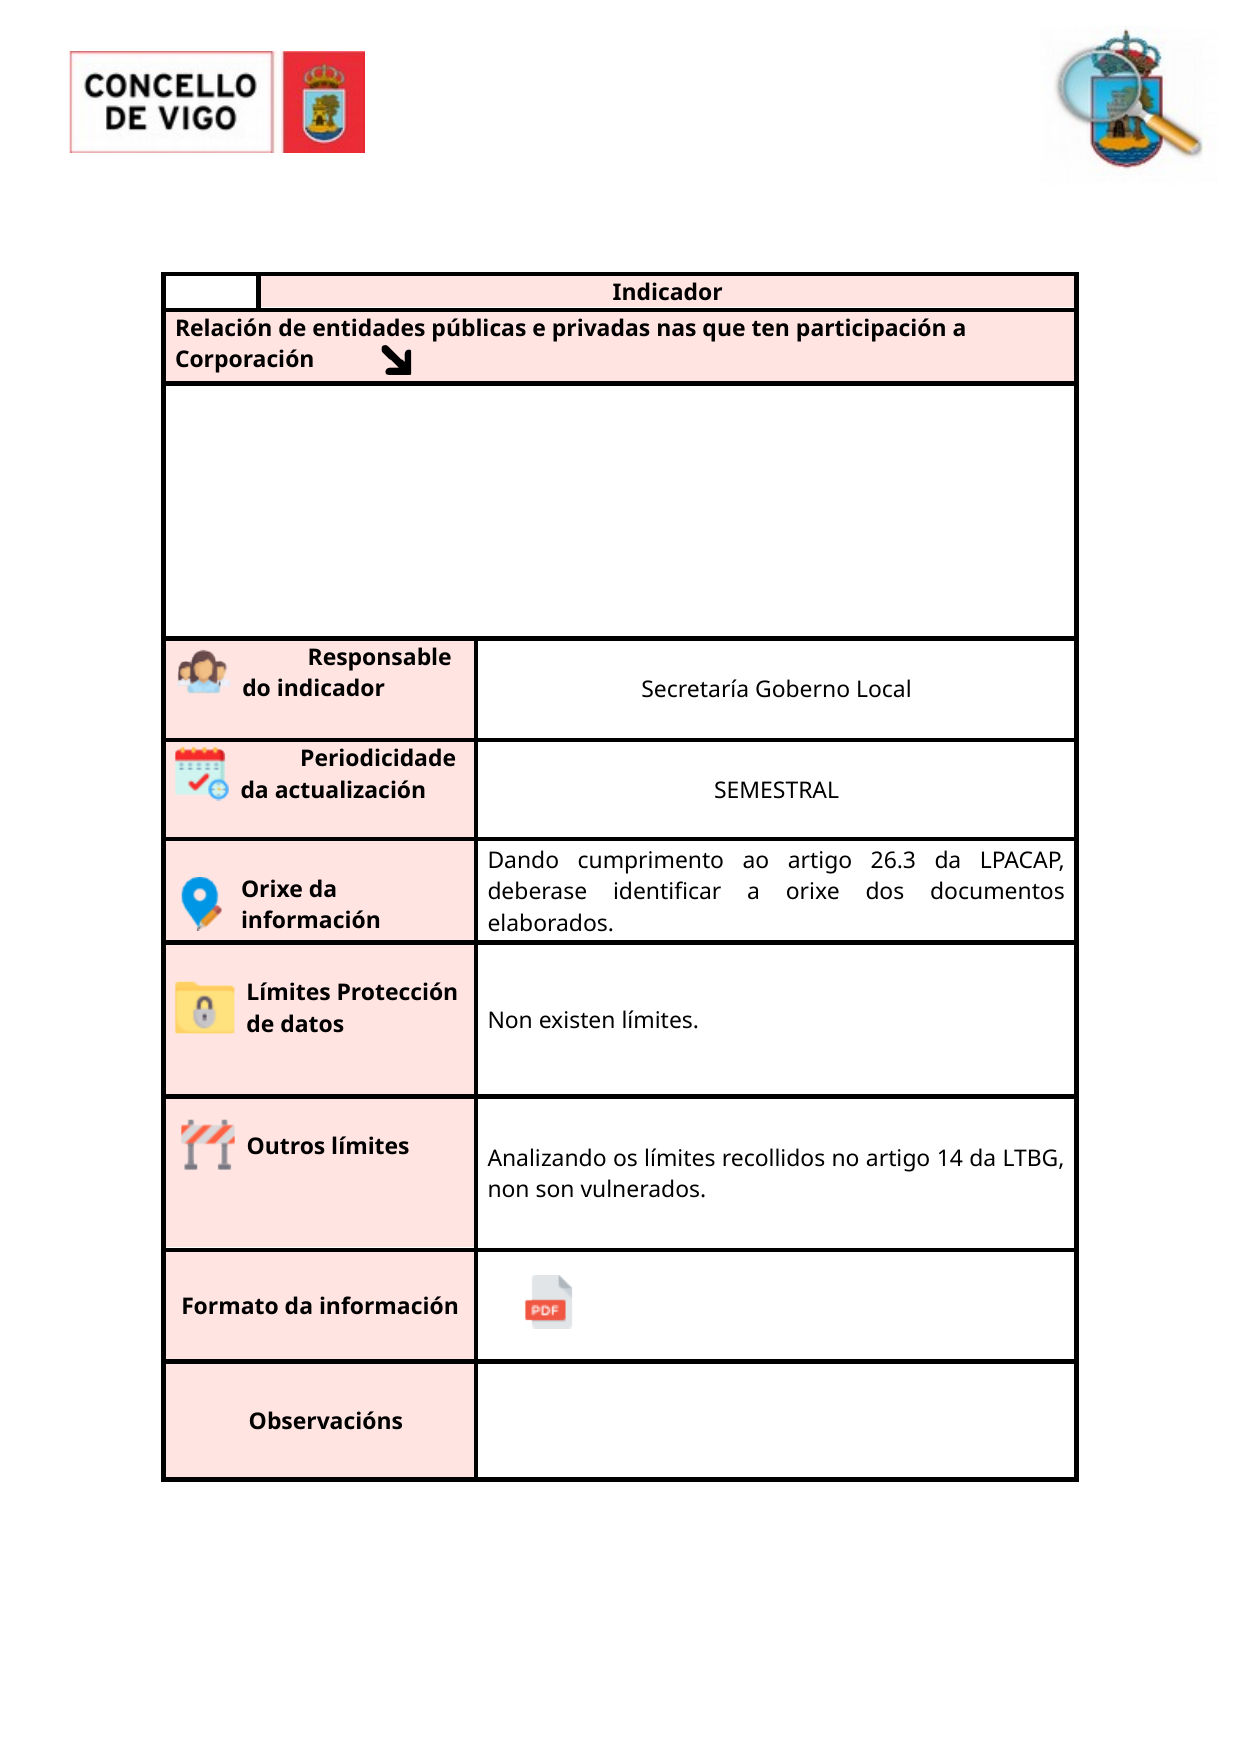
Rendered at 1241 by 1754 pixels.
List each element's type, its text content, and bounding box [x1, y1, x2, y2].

table_cell Orixe da información [166, 841, 474, 940]
table_cell [478, 1364, 1074, 1477]
table_cell Límites Protección de datos [166, 945, 474, 1094]
table_cell Relación de entidades públicas e privadas nas que ten participación a Corporación [166, 312, 1074, 381]
picture [1040, 26, 1218, 186]
picture [69, 51, 365, 153]
table_cell Non existen límites. [478, 945, 1074, 1094]
table_cell Periodicidade da actualización [166, 742, 474, 837]
picture [381, 345, 412, 375]
table_cell Secretaría Goberno Local [478, 641, 1074, 738]
picture [193, 889, 207, 901]
picture [522, 1275, 576, 1329]
picture [175, 747, 229, 801]
table_cell Dando cumprimento ao artigo 26.3 da LPACAP, deberase identificar a orixe dos documentos elaborados. [478, 841, 1074, 940]
picture [181, 1118, 235, 1172]
table_cell [166, 386, 1074, 636]
table_cell Outros límites [166, 1099, 474, 1247]
picture [175, 978, 235, 1038]
table_cell Observacións [166, 1364, 474, 1477]
table_cell SEMESTRAL [478, 742, 1074, 837]
table_cell [478, 1252, 1074, 1359]
picture [177, 645, 231, 699]
table_cell Responsable do indicador [166, 641, 474, 738]
picture [175, 877, 229, 931]
table_header [166, 276, 256, 307]
table_header Indicador [261, 276, 1074, 307]
table_cell Analizando os límites recollidos no artigo 14 da LTBG, non son vulnerados. [478, 1099, 1074, 1247]
table_cell Formato da información [166, 1252, 474, 1359]
